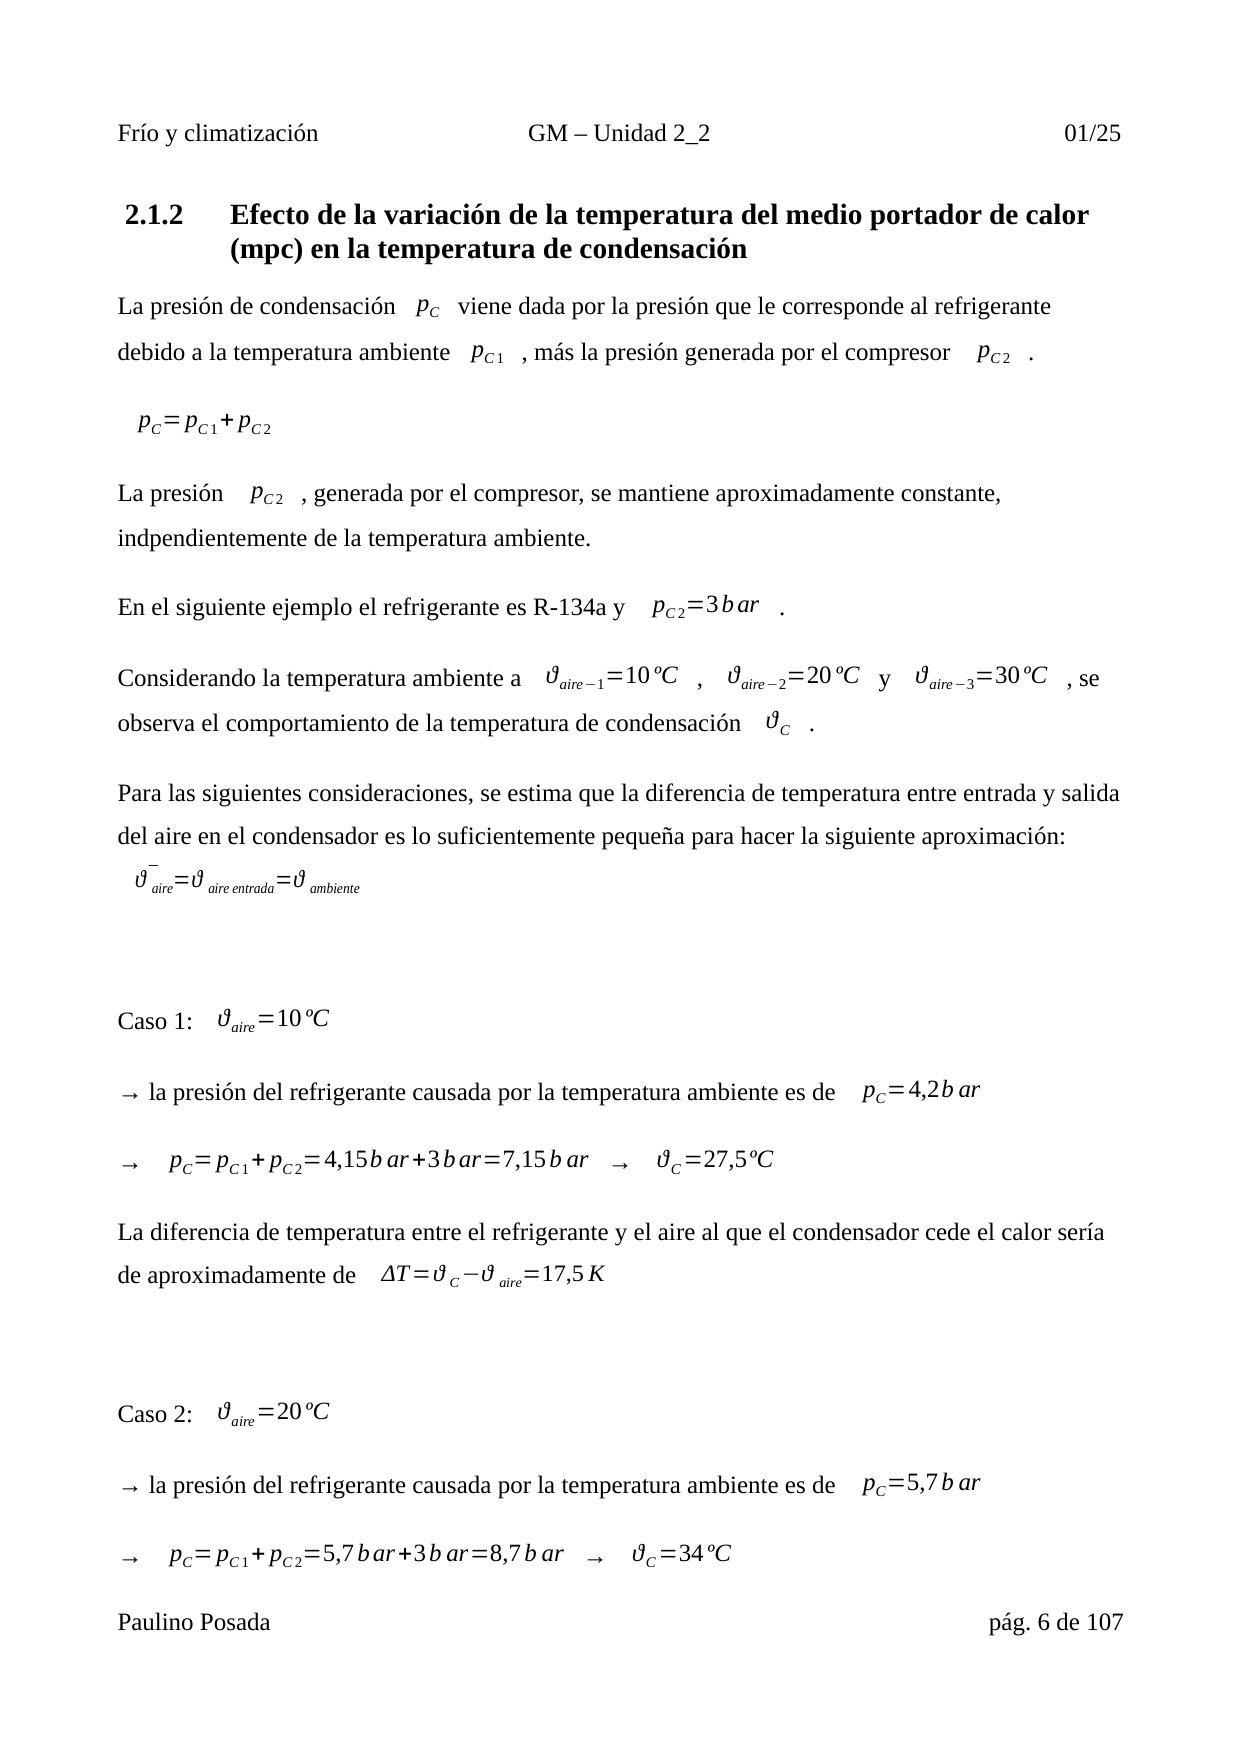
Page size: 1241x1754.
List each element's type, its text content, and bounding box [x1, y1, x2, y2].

text En el siguiente ejemplo el refrigerante es R-134a y . [117, 591, 1123, 622]
subtitle Efecto de la variación de la temperatura del medio portador de calor (mpc) en la temperatura de condensación [117, 197, 1123, 265]
text Considerando la temperatura ambiente a , y , se observa el comportamiento de la temperatura de condensación . [117, 661, 1123, 738]
text La presión de condensaciónviene dada por la presión que le corresponde al refrigerante debido a la temperatura ambiente, más la presión generada por el compresor . [117, 290, 1123, 367]
text La diferencia de temperatura entre el refrigerante y el aire al que el condensador cede el calor sería de aproximadamente de [117, 1217, 1123, 1291]
text La presión , generada por el compresor, se mantiene aproximadamente constante, indpendientemente de la temperatura ambiente. [117, 477, 1123, 551]
text → → [117, 1539, 1123, 1571]
text Caso 2: [117, 1398, 1123, 1429]
text Para las siguientes consideraciones, se estima que la diferencia de temperatura entre entrada y salida del aire en el condensador es lo suficientemente pequeña para hacer la siguiente aproximación: [117, 778, 1123, 897]
text Caso 1: [117, 1004, 1123, 1036]
text → la presión del refrigerante causada por la temperatura ambiente es de [117, 1469, 1123, 1500]
text → → [117, 1146, 1123, 1177]
text → la presión del refrigerante causada por la temperatura ambiente es de [117, 1075, 1123, 1107]
